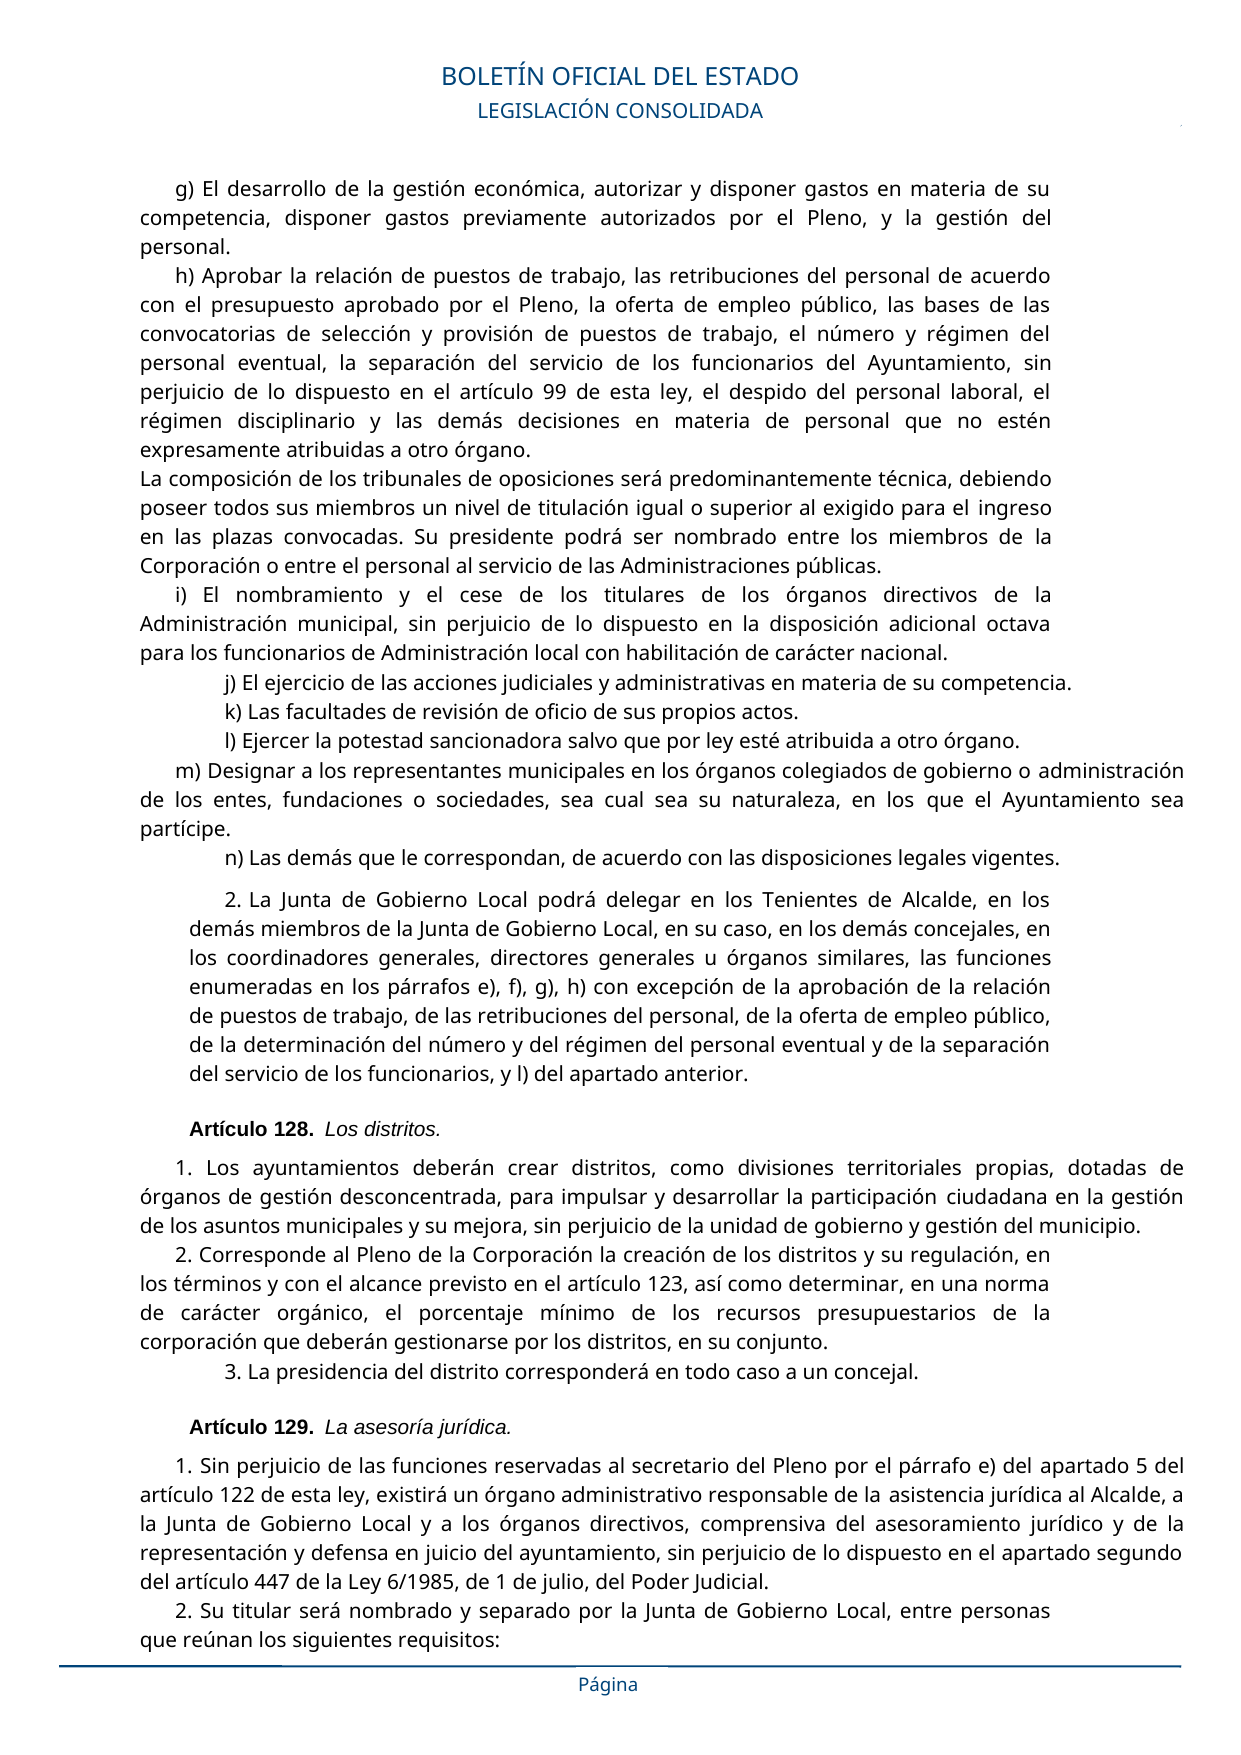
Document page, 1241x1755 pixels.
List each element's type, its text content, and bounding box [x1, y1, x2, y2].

list Su titular será nombrado y separado por la Junta de Gobierno Local, entre personas que reúnan los siguientes requisitos: [139, 1597, 1052, 1654]
list El desarrollo de la gestión económica, autorizar y disponer gastos en materia de su competencia, disponer gastos previamente autorizados por el Pleno, y la gestión del personal. [139, 174, 1052, 260]
list Las demás que le correspondan, de acuerdo con las disposiciones legales vigentes. [224, 843, 1184, 872]
list Los ayuntamientos deberán crear distritos, como divisiones territoriales propias, dotadas de órganos de gestión desconcentrada, para impulsar y desarrollar la participación ciudadana en la gestión de los asuntos municipales y su mejora, sin perjuicio de la unidad de gobierno y gestión del municipio. [139, 1153, 1184, 1240]
list Las facultades de revisión de oficio de sus propios actos. [224, 697, 1184, 726]
list El nombramiento y el cese de los titulares de los órganos directivos de la Administración municipal, sin perjuicio de lo dispuesto en la disposición adicional octava para los funcionarios de Administración local con habilitación de carácter nacional. [139, 581, 1052, 667]
list La presidencia del distrito corresponderá en todo caso a un concejal. [224, 1357, 1184, 1385]
list Aprobar la relación de puestos de trabajo, las retribuciones del personal de acuerdo con el presupuesto aprobado por el Pleno, la oferta de empleo público, las bases de las convocatorias de selección y provisión de puestos de trabajo, el número y régimen del personal eventual, la separación del servicio de los funcionarios del Ayuntamiento, sin perjuicio de lo dispuesto en el artículo 99 de esta ley, el despido del personal laboral, el régimen disciplinario y las demás decisiones en materia de personal que no estén expresamente atribuidas a otro órgano. [139, 261, 1052, 463]
list El ejercicio de las acciones judiciales y administrativas en materia de su competencia. [224, 668, 1184, 696]
list Corresponde al Pleno de la Corporación la creación de los distritos y su regulación, en los términos y con el alcance previsto en el artículo 123, así como determinar, en una norma de carácter orgánico, el porcentaje mínimo de los recursos presupuestarios de la corporación que deberán gestionarse por los distritos, en su conjunto. [139, 1241, 1052, 1356]
list Ejercer la potestad sancionadora salvo que por ley esté atribuida a otro órgano. [224, 727, 1184, 755]
text Artículo 128. Los distritos. [189, 1117, 1184, 1141]
text La composición de los tribunales de oposiciones será predominantemente técnica, debiendo poseer todos sus miembros un nivel de titulación igual o superior al exigido para el ingreso en las plazas convocadas. Su presidente podrá ser nombrado entre los miembros de la Corporación o entre el personal al servicio de las Administraciones públicas. [139, 464, 1052, 580]
list Designar a los representantes municipales en los órganos colegiados de gobierno o administración de los entes, fundaciones o sociedades, sea cual sea su naturaleza, en los que el Ayuntamiento sea partícipe. [139, 756, 1184, 842]
list Sin perjuicio de las funciones reservadas al secretario del Pleno por el párrafo e) del apartado 5 del artículo 122 de esta ley, existirá un órgano administrativo responsable de la asistencia jurídica al Alcalde, a la Junta de Gobierno Local y a los órganos directivos, comprensiva del asesoramiento jurídico y de la representación y defensa en juicio del ayuntamiento, sin perjuicio de lo dispuesto en el apartado segundo del artículo 447 de la Ley 6/1985, de 1 de julio, del Poder Judicial. [139, 1451, 1184, 1596]
list La Junta de Gobierno Local podrá delegar en los Tenientes de Alcalde, en los demás miembros de la Junta de Gobierno Local, en su caso, en los demás concejales, en los coordinadores generales, directores generales u órganos similares, las funciones enumeradas en los párrafos e), f), g), h) con excepción de la aprobación de la relación de puestos de trabajo, de las retribuciones del personal, de la oferta de empleo público, de la determinación del número y del régimen del personal eventual y de la separación del servicio de los funcionarios, y l) del apartado anterior. [189, 885, 1052, 1087]
text Artículo 129. La asesoría jurídica. [189, 1415, 1184, 1439]
